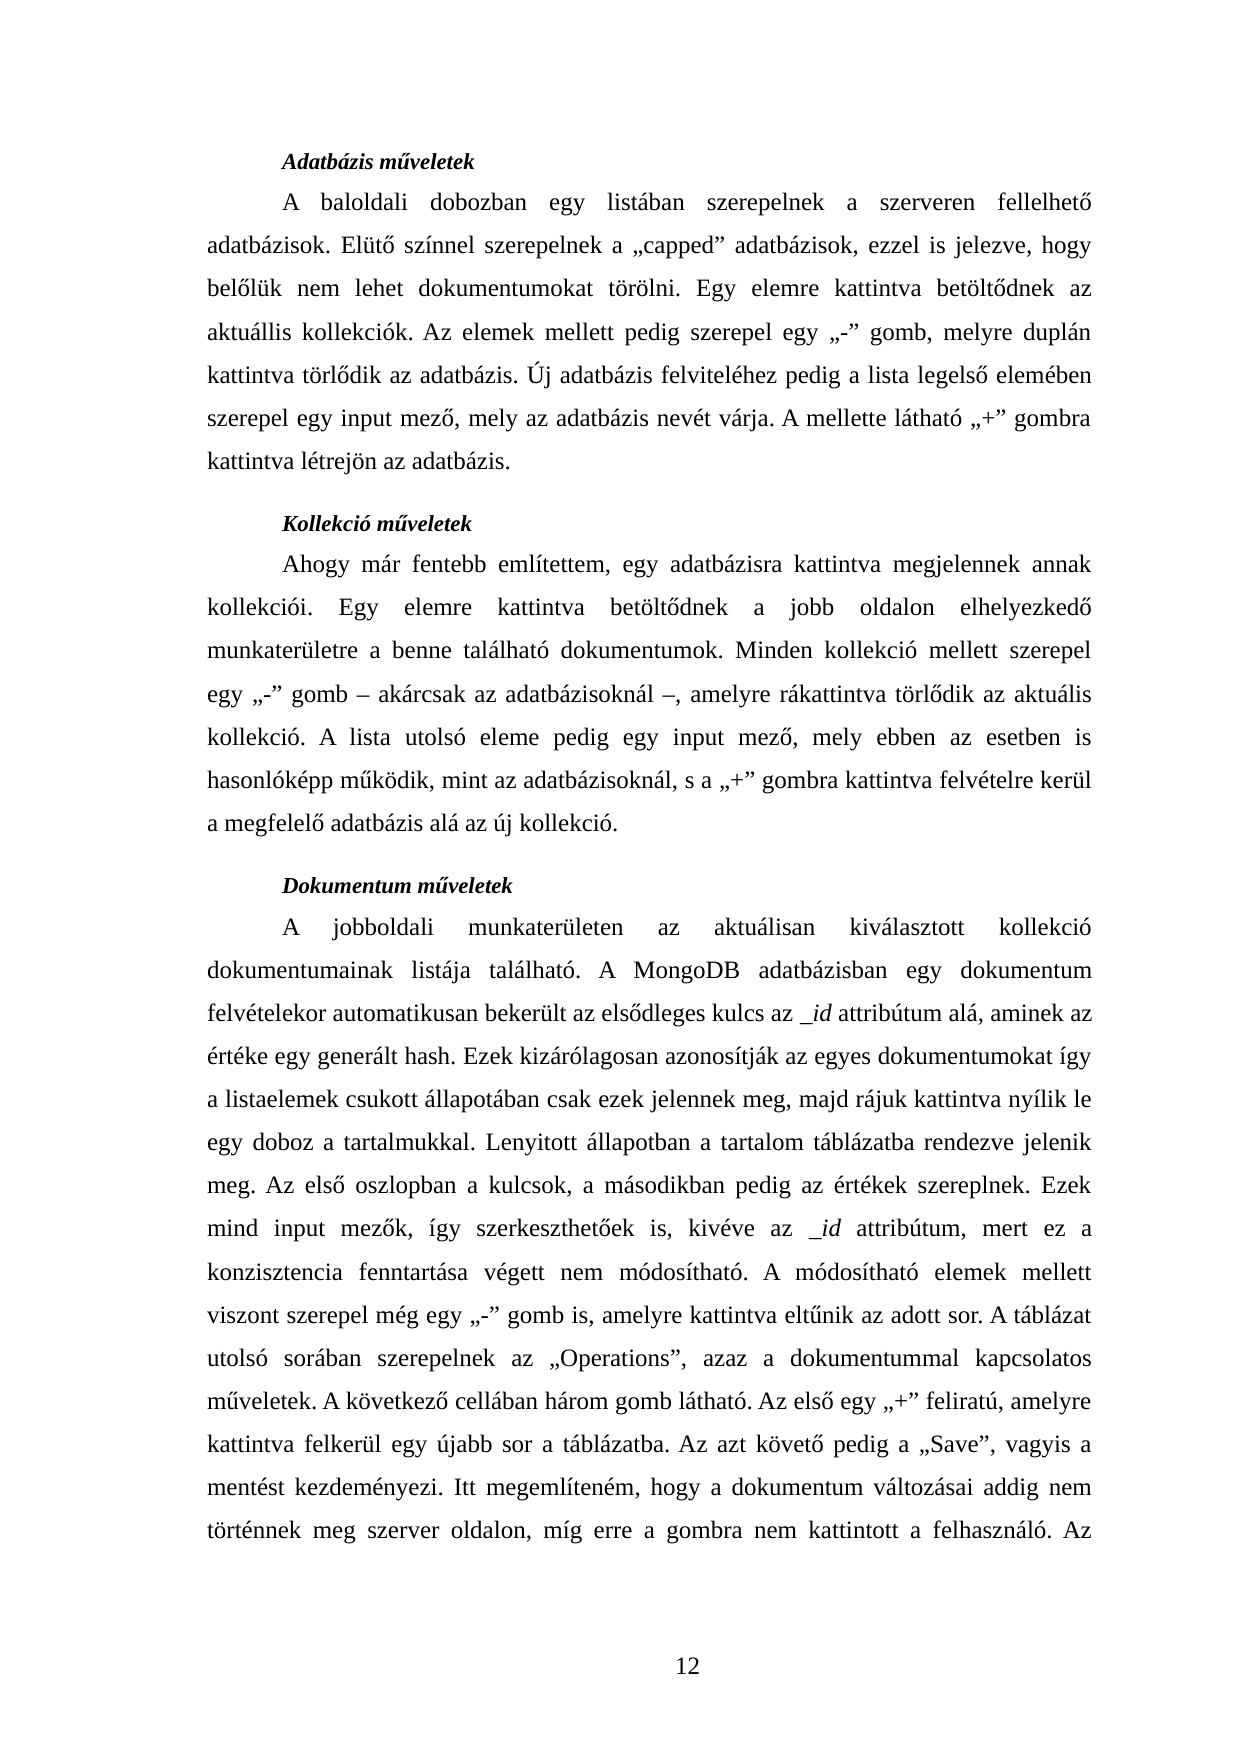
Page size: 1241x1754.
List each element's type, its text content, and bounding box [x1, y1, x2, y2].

subtitle Dokumentum műveletek [244, 872, 1092, 898]
subtitle Kollekció műveletek [244, 510, 1092, 536]
text A jobboldali munkaterületen az aktuálisan kiválasztott kollekció dokumentumainak listája található. A MongoDB adatbázisban egy dokumentum felvételekor automatikusan bekerült az elsődleges kulcs az _id attribútum alá, aminek az értéke egy generált hash. Ezek kizárólagosan azonosítják az egyes dokumentumokat így a listaelemek csukott állapotában csak ezek jelennek meg, majd rájuk kattintva nyílik le egy doboz a tartalmukkal. Lenyitott állapotban a tartalom táblázatba rendezve jelenik meg. Az első oszlopban a kulcsok, a másodikban pedig az értékek szereplnek. Ezek mind input mezők, így szerkeszthetőek is, kivéve az _id attribútum, mert ez a konzisztencia fenntartása végett nem módosítható. A módosítható elemek mellett viszont szerepel még egy „-” gomb is, amelyre kattintva eltűnik az adott sor. A táblázat utolsó sorában szerepelnek az „Operations”, azaz a dokumentummal kapcsolatos műveletek. A következő cellában három gomb látható. Az első egy „+” feliratú, amelyre kattintva felkerül egy újabb sor a táblázatba. Az azt követő pedig a „Save”, vagyis a mentést kezdeményezi. Itt megemlíteném, hogy a dokumentum változásai addig nem történnek meg szerver oldalon, míg erre a gombra nem kattintott a felhasználó. Az [207, 912, 1092, 1544]
text Ahogy már fentebb említettem, egy adatbázisra kattintva megjelennek annak kollekciói. Egy elemre kattintva betöltődnek a jobb oldalon elhelyezkedő munkaterületre a benne található dokumentumok. Minden kollekció mellett szerepel egy „-” gomb – akárcsak az adatbázisoknál –, amelyre rákattintva törlődik az aktuális kollekció. A lista utolsó eleme pedig egy input mező, mely ebben az esetben is hasonlóképp működik, mint az adatbázisoknál, s a „+” gombra kattintva felvételre kerül a megfelelő adatbázis alá az új kollekció. [207, 549, 1092, 837]
subtitle Adatbázis műveletek [244, 148, 1092, 174]
text A baloldali dobozban egy listában szerepelnek a szerveren fellelhető adatbázisok. Elütő színnel szerepelnek a „capped” adatbázisok, ezzel is jelezve, hogy belőlük nem lehet dokumentumokat törölni. Egy elemre kattintva betöltődnek az aktuállis kollekciók. Az elemek mellett pedig szerepel egy „-” gomb, melyre duplán kattintva törlődik az adatbázis. Új adatbázis felviteléhez pedig a lista legelső elemében szerepel egy input mező, mely az adatbázis nevét várja. A mellette látható „+” gombra kattintva létrejön az adatbázis. [207, 187, 1092, 475]
